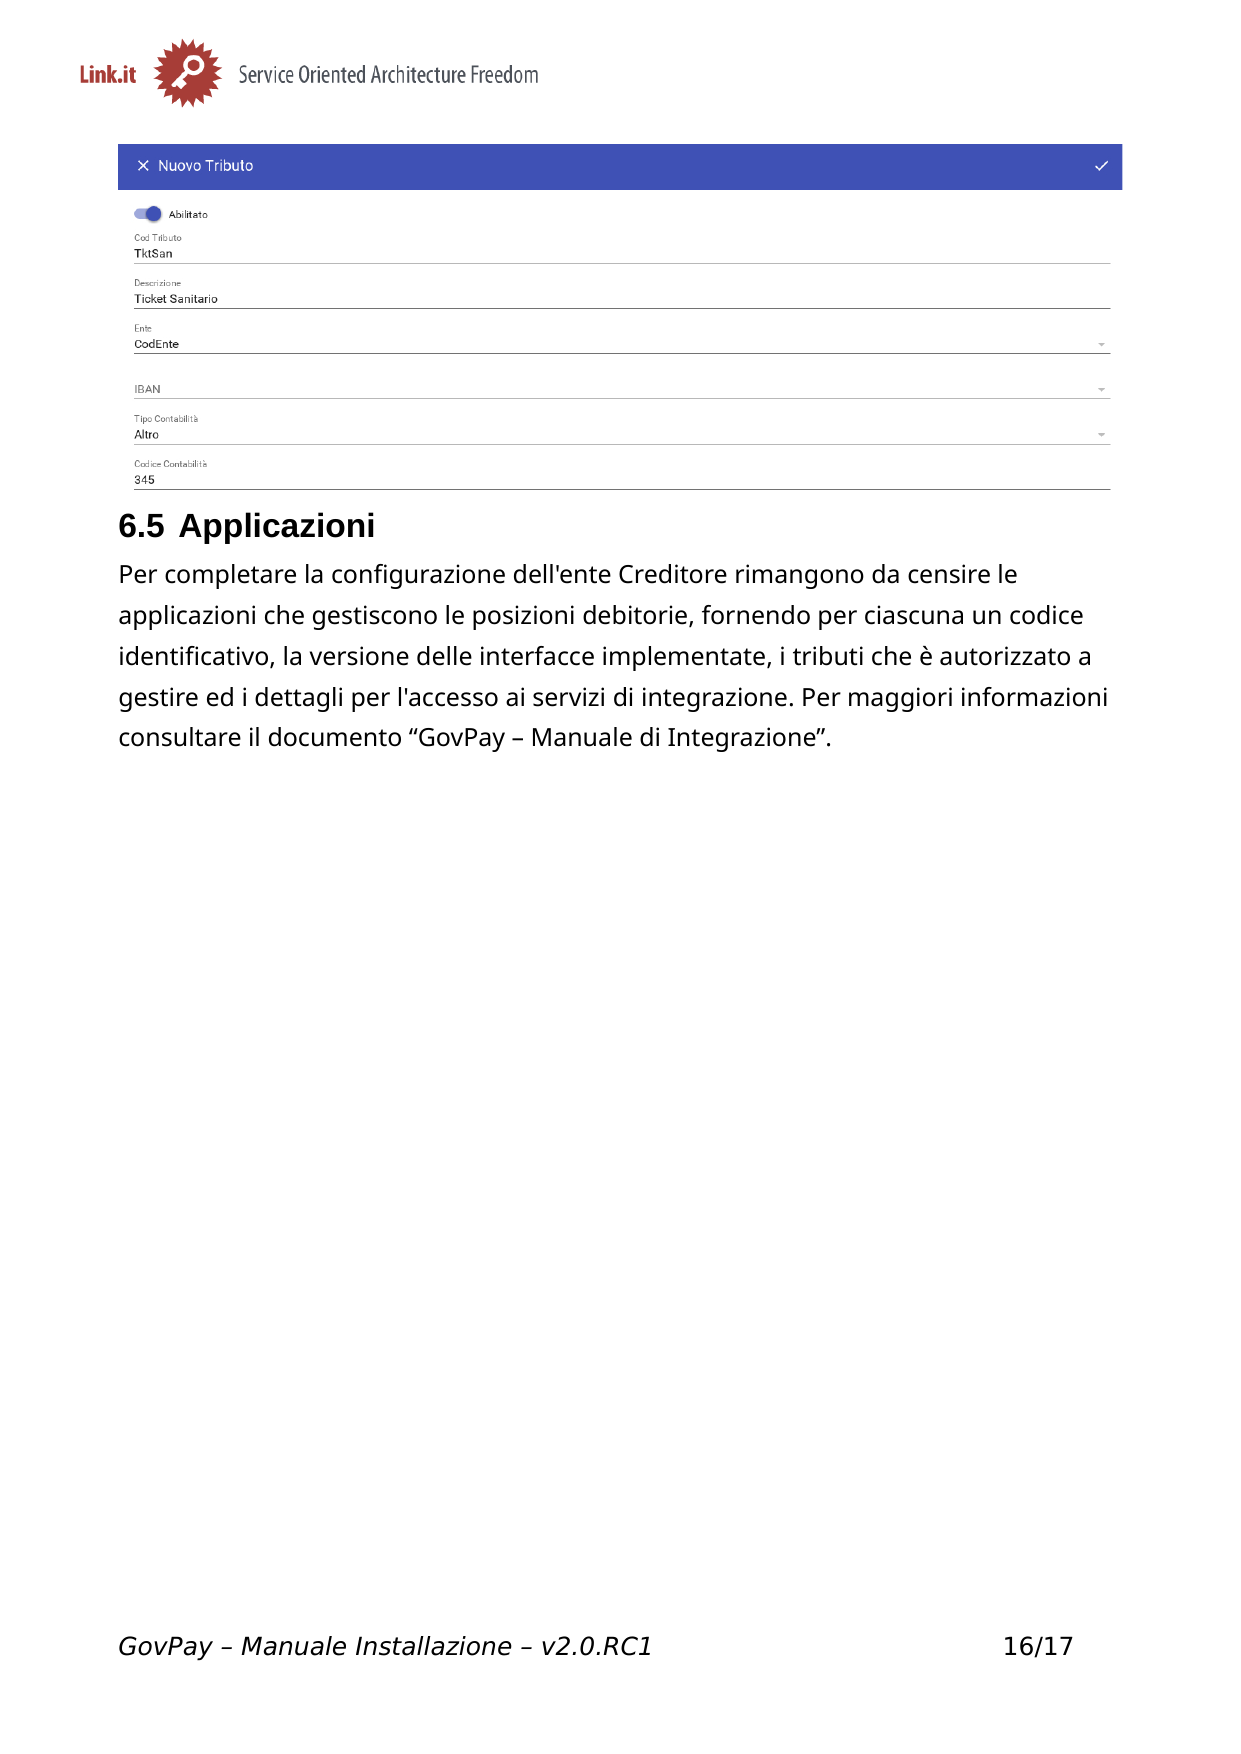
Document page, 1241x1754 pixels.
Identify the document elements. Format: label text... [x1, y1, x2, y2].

picture [1, 33, 602, 113]
text Per completare la configurazione dell'ente Creditore rimangono da censire le applicazioni che gestiscono le posizioni debitorie, fornendo per ciascuna un codice identificativo, la versione delle interfacce implementate, i tributi che è autorizzato a gestire ed i dettagli per l'accesso ai servizi di integrazione. Per maggiori informazioni consultare il documento “GovPay – Manuale di Integrazione”. [118, 557, 1122, 754]
picture [118, 144, 1123, 506]
subtitle Applicazioni [118, 506, 1122, 544]
